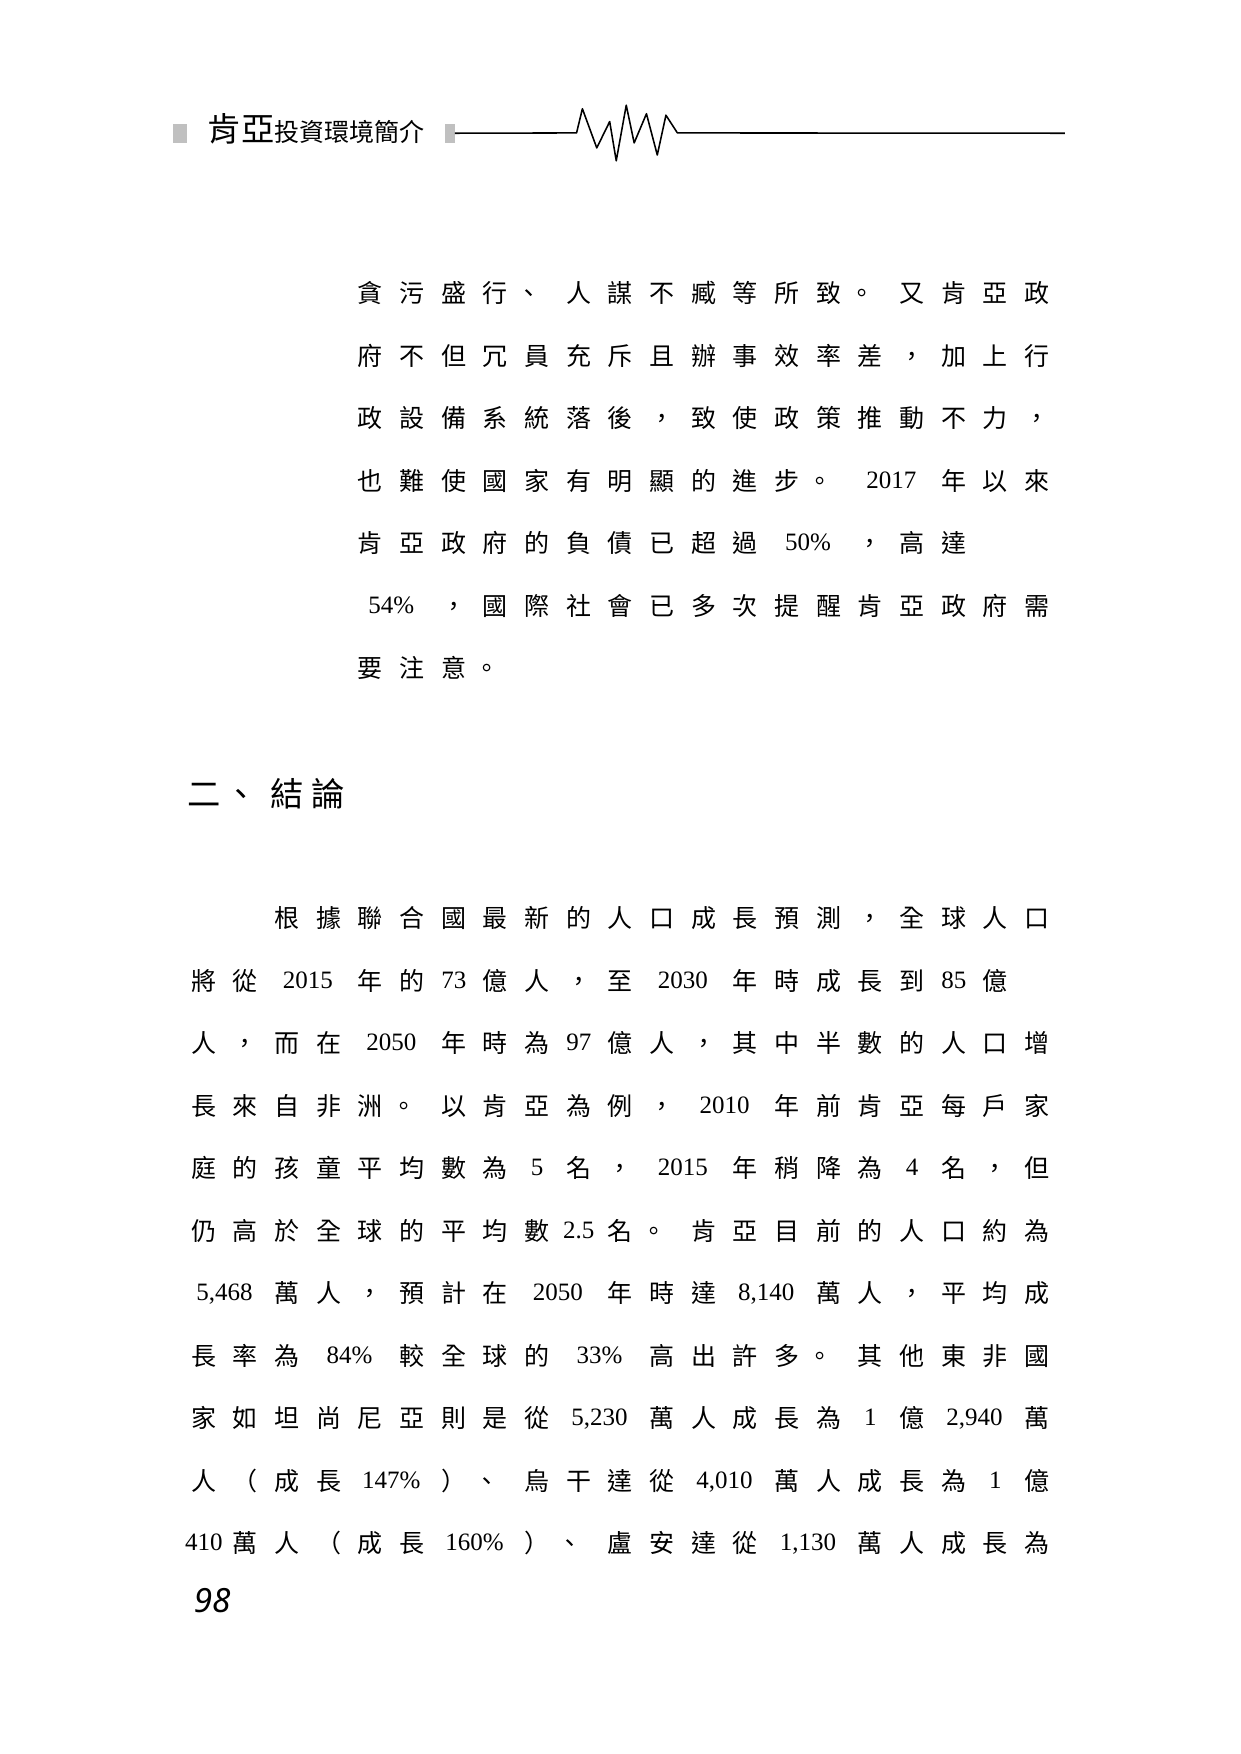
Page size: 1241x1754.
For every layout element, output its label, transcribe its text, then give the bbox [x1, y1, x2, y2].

text 二、結論 [183, 750, 1058, 813]
text 貪污盛行、人謀不臧等所致。又肯亞政府不但冗員充斥且辦事效率差，加上行政設備系統落後，致使政策推動不力，也難使國家有明顯的進步。2017年以來肯亞政府的負債已超過50%，高達54%，國際社會已多次提醒肯亞政府需要注意。 [330, 250, 1058, 688]
text 根據聯合國最新的人口成長預測，全球人口將從2015年的73億人，至2030年時成長到85億人，而在2050年時為97億人，其中半數的人口增長來自非洲。以肯亞為例，2010年前肯亞每戶家庭的孩童平均數為5名，2015年稍降為4名，但仍高於全球的平均數2.5名。肯亞目前的人口約為5,468萬人，預計在2050年時達8,140萬人，平均成長率為84%較全球的33%高出許多。其他東非國家如坦尚尼亞則是從5,230萬人成長為1億2,940萬人（成長147%）、烏干達從4,010萬人成長為1億410萬人（成長160%）、盧安達從1,130萬人成長為 [183, 875, 1058, 1563]
